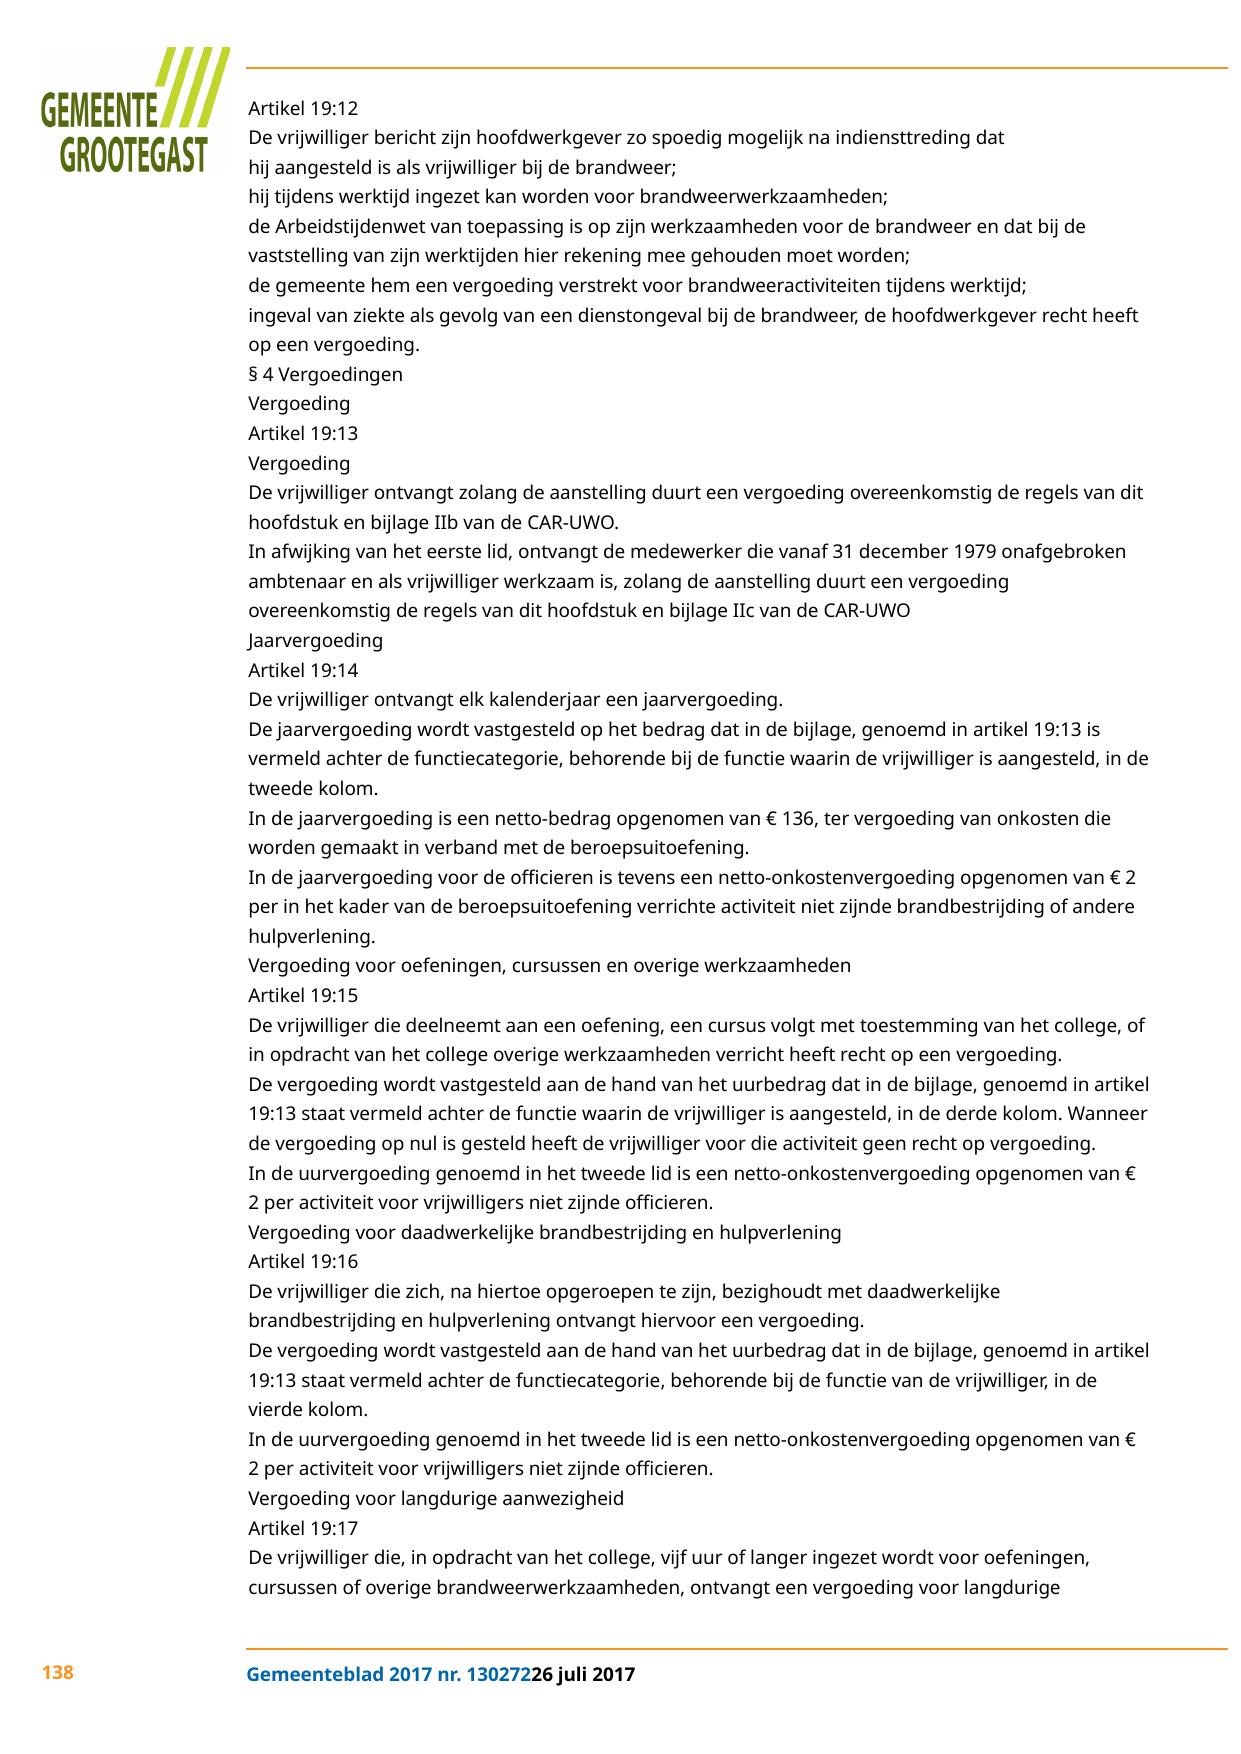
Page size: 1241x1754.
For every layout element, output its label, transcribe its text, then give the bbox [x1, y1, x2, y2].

text hij tijdens werktijd ingezet kan worden voor brandweerwerkzaamheden; [248, 183, 1152, 209]
text Artikel 19:12 [248, 95, 1152, 121]
text hij aangesteld is als vrijwilliger bij de brandweer; [248, 154, 1152, 180]
text De vrijwilliger ontvangt elk kalenderjaar een jaarvergoeding. [248, 686, 1152, 712]
text De vergoeding wordt vastgesteld aan de hand van het uurbedrag dat in de bijlage, genoemd in artikel 19:13 staat vermeld achter de functiecategorie, behorende bij de functie van de vrijwilliger, in de vierde kolom. [248, 1337, 1152, 1422]
text Vergoeding voor daadwerkelijke brandbestrijding en hulpverlening [248, 1219, 1152, 1245]
text Jaarvergoeding [248, 627, 1152, 653]
text Artikel 19:15 [248, 982, 1152, 1008]
text De vergoeding wordt vastgesteld aan de hand van het uurbedrag dat in de bijlage, genoemd in artikel 19:13 staat vermeld achter de functie waarin de vrijwilliger is aangesteld, in de derde kolom. Wanneer de vergoeding op nul is gesteld heeft de vrijwilliger voor die activiteit geen recht op vergoeding. [248, 1071, 1152, 1156]
text In de uurvergoeding genoemd in het tweede lid is een netto-onkostenvergoeding opgenomen van € 2 per activiteit voor vrijwilligers niet zijnde officieren. [248, 1426, 1152, 1481]
text In de jaarvergoeding is een netto-bedrag opgenomen van € 136, ter vergoeding van onkosten die worden gemaakt in verband met de beroepsuitoefening. [248, 805, 1152, 860]
picture [41, 47, 231, 172]
text De vrijwilliger bericht zijn hoofdwerkgever zo spoedig mogelijk na indiensttreding dat [248, 124, 1152, 150]
text § 4 Vergoedingen [248, 361, 1152, 387]
text ingeval van ziekte als gevolg van een dienstongeval bij de brandweer, de hoofdwerkgever recht heeft op een vergoeding. [248, 302, 1152, 357]
text In de jaarvergoeding voor de officieren is tevens een netto-onkostenvergoeding opgenomen van € 2 per in het kader van de beroepsuitoefening verrichte activiteit niet zijnde brandbestrijding of andere hulpverlening. [248, 864, 1152, 949]
text Artikel 19:17 [248, 1515, 1152, 1541]
text In de uurvergoeding genoemd in het tweede lid is een netto-onkostenvergoeding opgenomen van € 2 per activiteit voor vrijwilligers niet zijnde officieren. [248, 1160, 1152, 1215]
text De jaarvergoeding wordt vastgesteld op het bedrag dat in de bijlage, genoemd in artikel 19:13 is vermeld achter de functiecategorie, behorende bij de functie waarin de vrijwilliger is aangesteld, in de tweede kolom. [248, 716, 1152, 801]
text De vrijwilliger die zich, na hiertoe opgeroepen te zijn, bezighoudt met daadwerkelijke brandbestrijding en hulpverlening ontvangt hiervoor een vergoeding. [248, 1278, 1152, 1333]
text Artikel 19:14 [248, 657, 1152, 683]
text Vergoeding voor langdurige aanwezigheid [248, 1485, 1152, 1511]
text De vrijwilliger die, in opdracht van het college, vijf uur of langer ingezet wordt voor oefeningen, cursussen of overige brandweerwerkzaamheden, ontvangt een vergoeding voor langdurige [248, 1544, 1152, 1600]
text Artikel 19:16 [248, 1248, 1152, 1274]
text de Arbeidstijdenwet van toepassing is op zijn werkzaamheden voor de brandweer en dat bij de vaststelling van zijn werktijden hier rekening mee gehouden moet worden; [248, 213, 1152, 268]
text De vrijwilliger die deelneemt aan een oefening, een cursus volgt met toestemming van het college, of in opdracht van het college overige werkzaamheden verricht heeft recht op een vergoeding. [248, 1012, 1152, 1067]
text Vergoeding [248, 450, 1152, 476]
text de gemeente hem een vergoeding verstrekt voor brandweeractiviteiten tijdens werktijd; [248, 272, 1152, 298]
text Vergoeding voor oefeningen, cursussen en overige werkzaamheden [248, 953, 1152, 978]
text De vrijwilliger ontvangt zolang de aanstelling duurt een vergoeding overeenkomstig de regels van dit hoofdstuk en bijlage IIb van de CAR-UWO. [248, 479, 1152, 535]
text Vergoeding [248, 391, 1152, 416]
text Artikel 19:13 [248, 420, 1152, 446]
text In afwijking van het eerste lid, ontvangt de medewerker die vanaf 31 december 1979 onafgebroken ambtenaar en als vrijwilliger werkzaam is, zolang de aanstelling duurt een vergoeding overeenkomstig de regels van dit hoofdstuk en bijlage IIc van de CAR-UWO [248, 538, 1152, 623]
